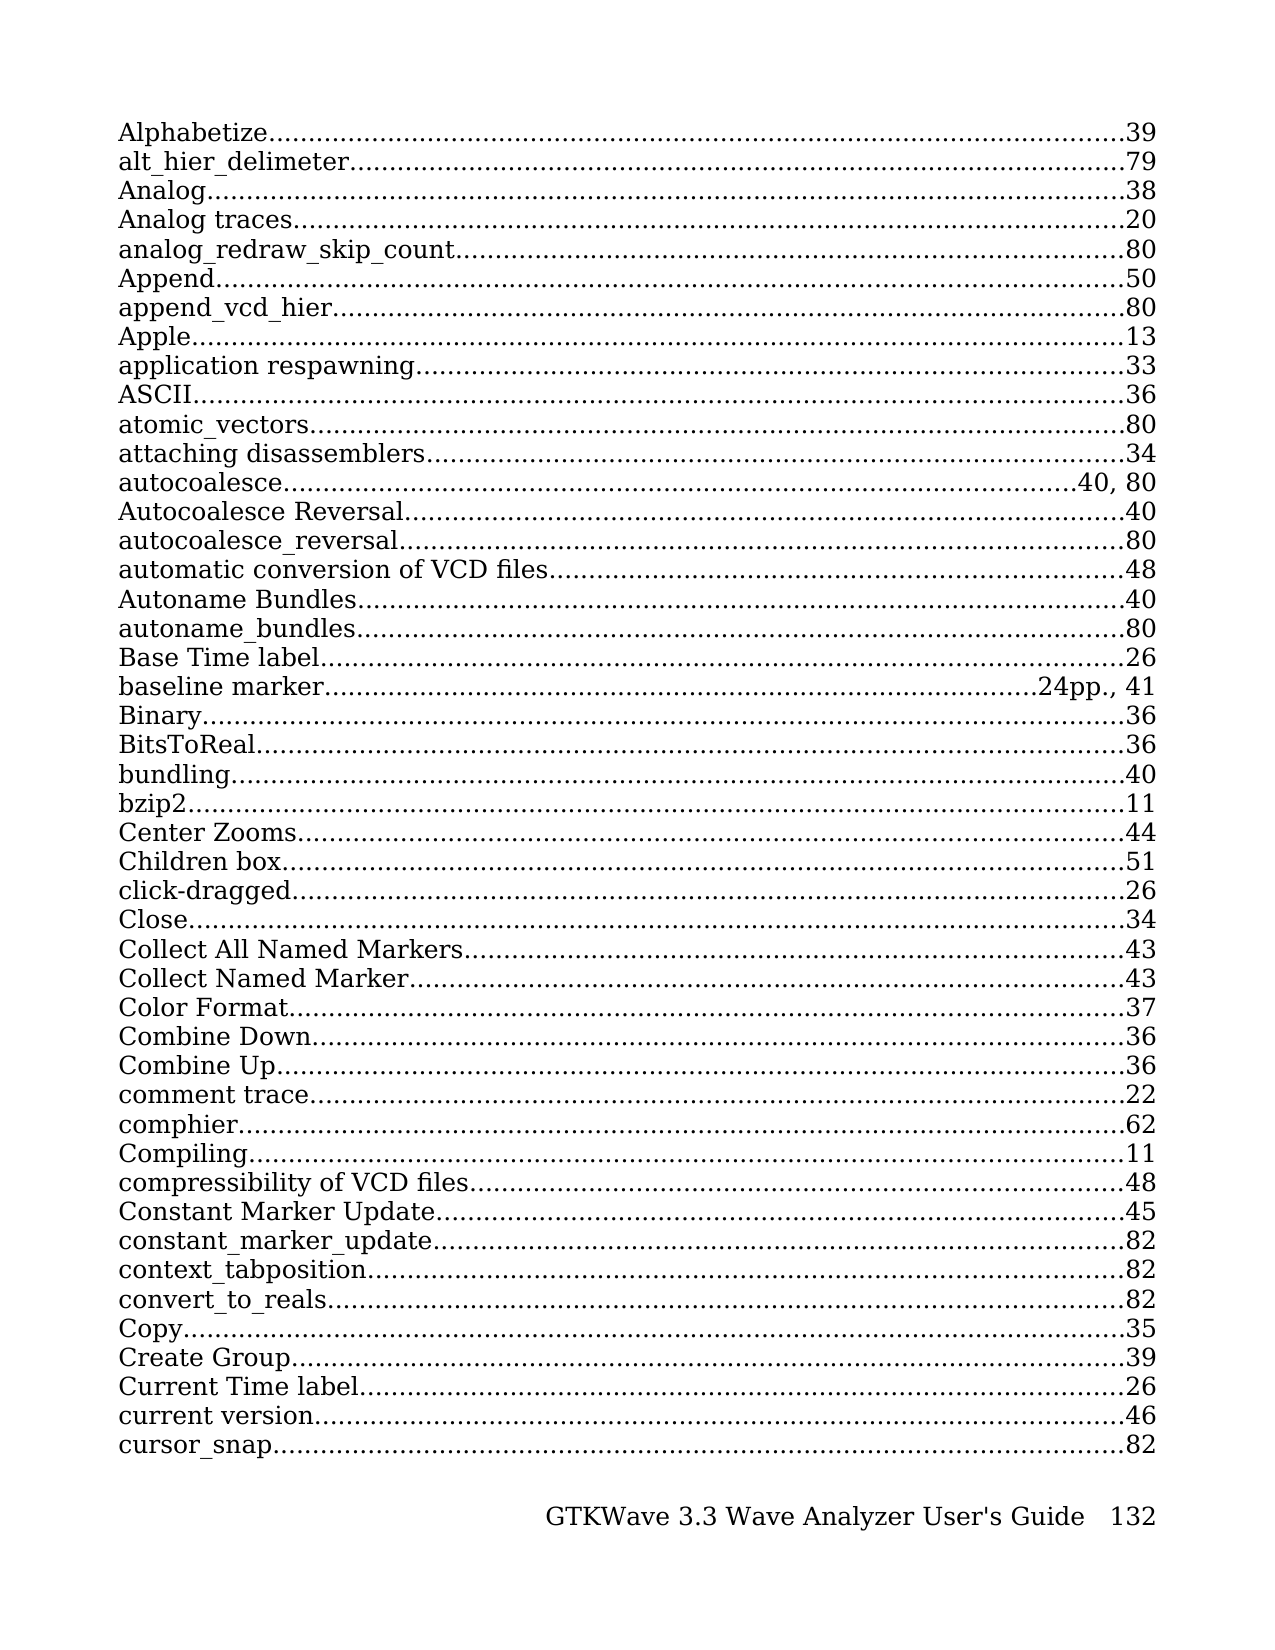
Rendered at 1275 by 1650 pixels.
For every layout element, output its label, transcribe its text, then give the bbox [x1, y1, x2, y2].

text Children box 51 [118, 847, 1157, 876]
text constant_marker_update 82 [118, 1226, 1157, 1256]
text Constant Marker Update 45 [118, 1197, 1157, 1226]
text attaching disassemblers 34 [118, 439, 1157, 468]
text Current Time label 26 [118, 1372, 1157, 1401]
text autocoalesce_reversal 80 [118, 526, 1157, 556]
text Autoname Bundles 40 [118, 585, 1157, 614]
text autoname_bundles 80 [118, 614, 1157, 643]
text analog_redraw_skip_count 80 [118, 235, 1157, 264]
text bundling 40 [118, 760, 1157, 789]
text Apple 13 [118, 322, 1157, 351]
text comment trace 22 [118, 1081, 1157, 1110]
text Collect Named Marker 43 [118, 964, 1157, 993]
text atomic_vectors 80 [118, 410, 1157, 439]
text baseline marker 24pp., 41 [118, 672, 1157, 701]
text append_vcd_hier 80 [118, 293, 1157, 322]
text automatic conversion of VCD files 48 [118, 556, 1157, 585]
text current version 46 [118, 1401, 1157, 1431]
text Binary 36 [118, 701, 1157, 731]
text application respawning 33 [118, 351, 1157, 381]
text Alphabetize 39 [118, 118, 1157, 147]
text Compiling 11 [118, 1139, 1157, 1168]
text click-dragged 26 [118, 876, 1157, 906]
text Combine Up 36 [118, 1051, 1157, 1081]
text Autocoalesce Reversal 40 [118, 497, 1157, 526]
text Collect All Named Markers 43 [118, 935, 1157, 964]
text context_tabposition 82 [118, 1256, 1157, 1285]
text Combine Down 36 [118, 1022, 1157, 1051]
text Color Format 37 [118, 993, 1157, 1022]
text cursor_snap 82 [118, 1431, 1157, 1460]
text BitsToReal 36 [118, 731, 1157, 760]
text autocoalesce 40, 80 [118, 468, 1157, 497]
text Analog 38 [118, 176, 1157, 206]
text Copy 35 [118, 1314, 1157, 1343]
text Center Zooms 44 [118, 818, 1157, 847]
text compressibility of VCD files 48 [118, 1168, 1157, 1197]
text Create Group 39 [118, 1343, 1157, 1372]
text alt_hier_delimeter 79 [118, 147, 1157, 176]
text comphier 62 [118, 1110, 1157, 1139]
text convert_to_reals 82 [118, 1285, 1157, 1314]
text Analog traces 20 [118, 206, 1157, 235]
text Append 50 [118, 264, 1157, 293]
text bzip2 11 [118, 789, 1157, 818]
text ASCII 36 [118, 381, 1157, 410]
text Close 34 [118, 906, 1157, 935]
text Base Time label 26 [118, 643, 1157, 672]
